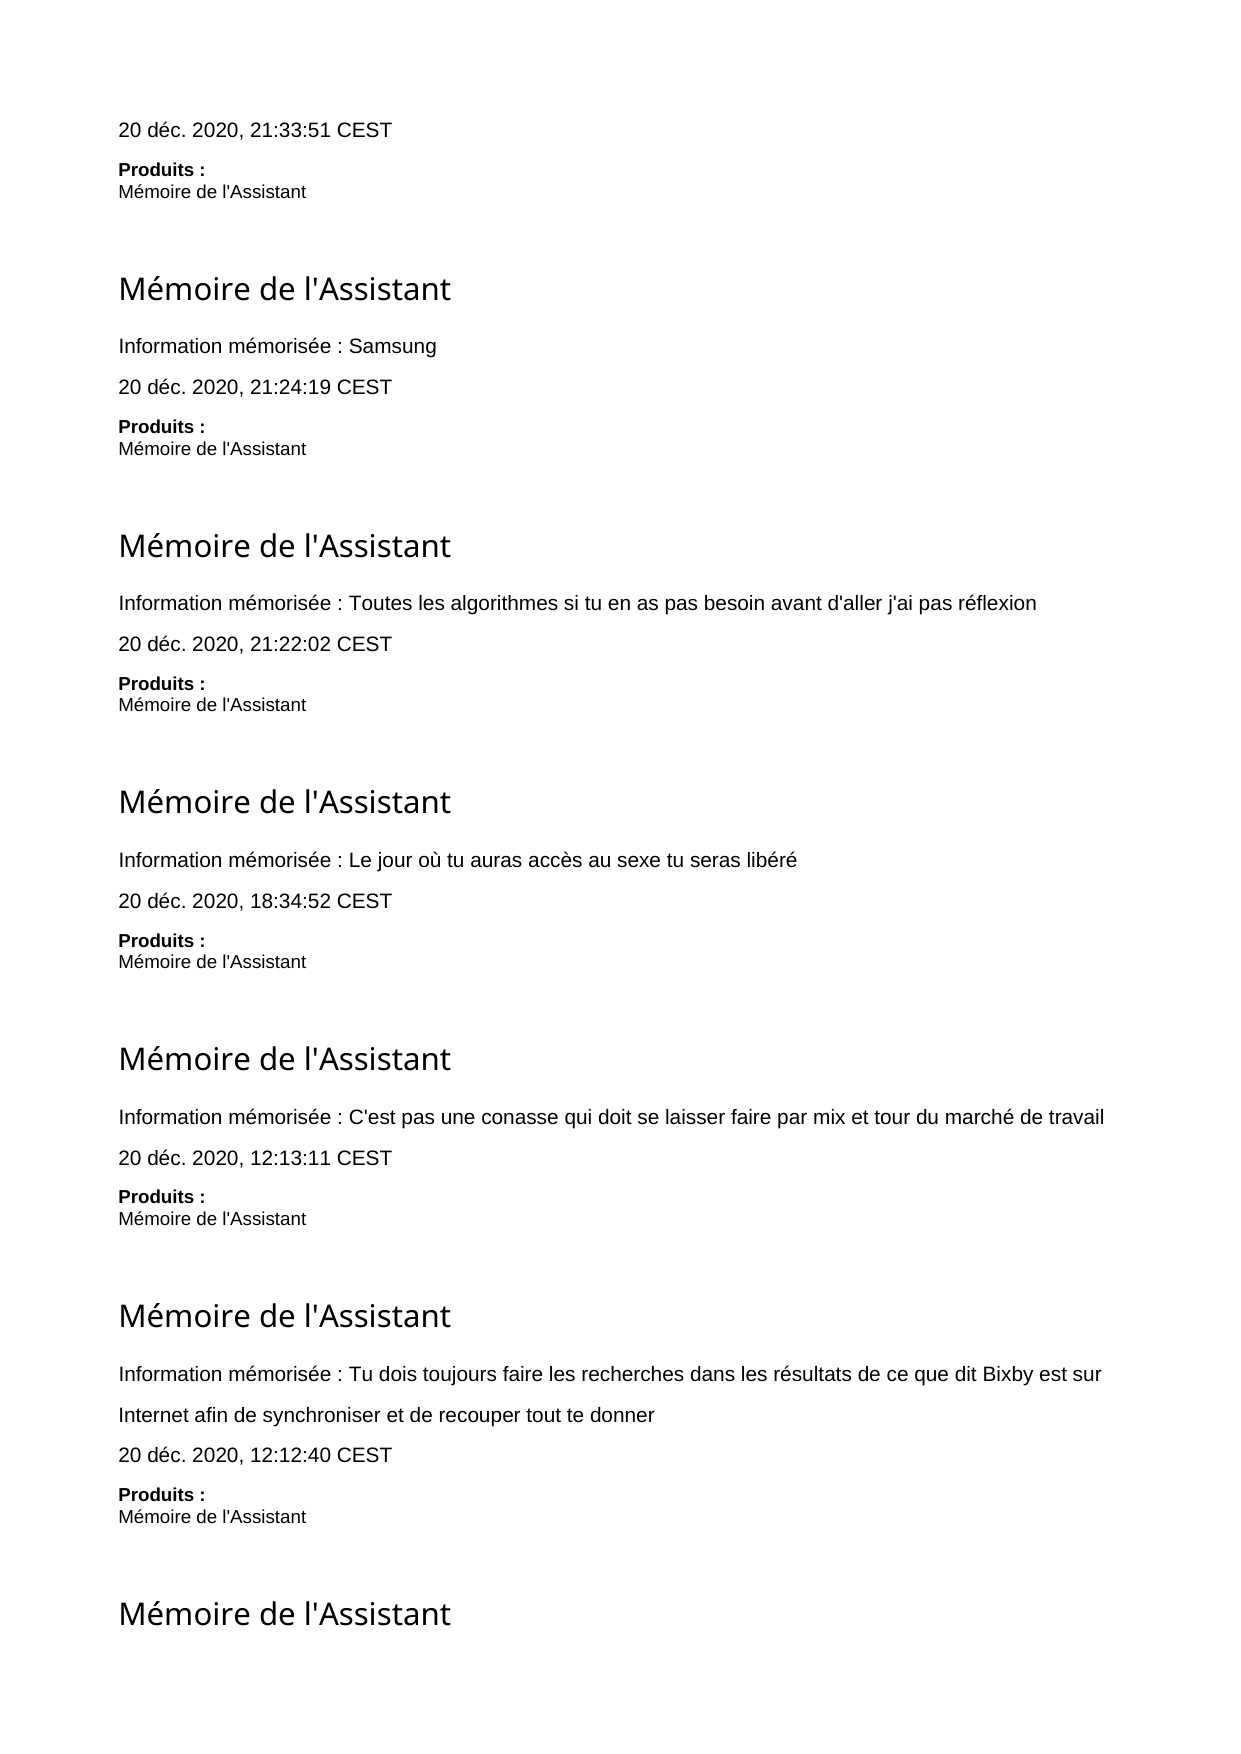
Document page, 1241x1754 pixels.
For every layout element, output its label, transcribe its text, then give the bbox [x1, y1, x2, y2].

text Produits : [118, 416, 1122, 437]
text 20 déc. 2020, 21:22:02 CEST [118, 632, 1122, 656]
text Mémoire de l'Assistant [118, 1037, 1122, 1080]
text Produits : [118, 929, 1122, 951]
text 20 déc. 2020, 12:12:40 CEST [118, 1443, 1122, 1467]
text 20 déc. 2020, 18:34:52 CEST [118, 889, 1122, 913]
text Information mémorisée : Toutes les algorithmes si tu en as pas besoin avant d'aller j'ai pas réflexion [118, 591, 1122, 615]
text Information mémorisée : Tu dois toujours faire les recherches dans les résultats de ce que dit Bixby est sur Internet afin de synchroniser et de recouper tout te donner [118, 1362, 1122, 1426]
text 20 déc. 2020, 21:33:51 CEST [118, 118, 1122, 142]
text 20 déc. 2020, 12:13:11 CEST [118, 1146, 1122, 1169]
text Mémoire de l'Assistant [118, 694, 1122, 716]
text Information mémorisée : C'est pas une conasse qui doit se laisser faire par mix et tour du marché de travail [118, 1105, 1122, 1129]
text Mémoire de l'Assistant [118, 1208, 1122, 1229]
text Mémoire de l'Assistant [118, 1592, 1122, 1634]
text Mémoire de l'Assistant [118, 951, 1122, 973]
text Produits : [118, 673, 1122, 694]
text Mémoire de l'Assistant [118, 1506, 1122, 1527]
text 20 déc. 2020, 21:24:19 CEST [118, 375, 1122, 399]
text Produits : [118, 1484, 1122, 1506]
text Mémoire de l'Assistant [118, 267, 1122, 309]
text Mémoire de l'Assistant [118, 180, 1122, 202]
text Information mémorisée : Samsung [118, 334, 1122, 358]
text Mémoire de l'Assistant [118, 523, 1122, 566]
text Mémoire de l'Assistant [118, 437, 1122, 459]
text Mémoire de l'Assistant [118, 780, 1122, 823]
text Information mémorisée : Le jour où tu auras accès au sexe tu seras libéré [118, 848, 1122, 872]
text Produits : [118, 1186, 1122, 1208]
text Produits : [118, 159, 1122, 180]
text Mémoire de l'Assistant [118, 1294, 1122, 1337]
